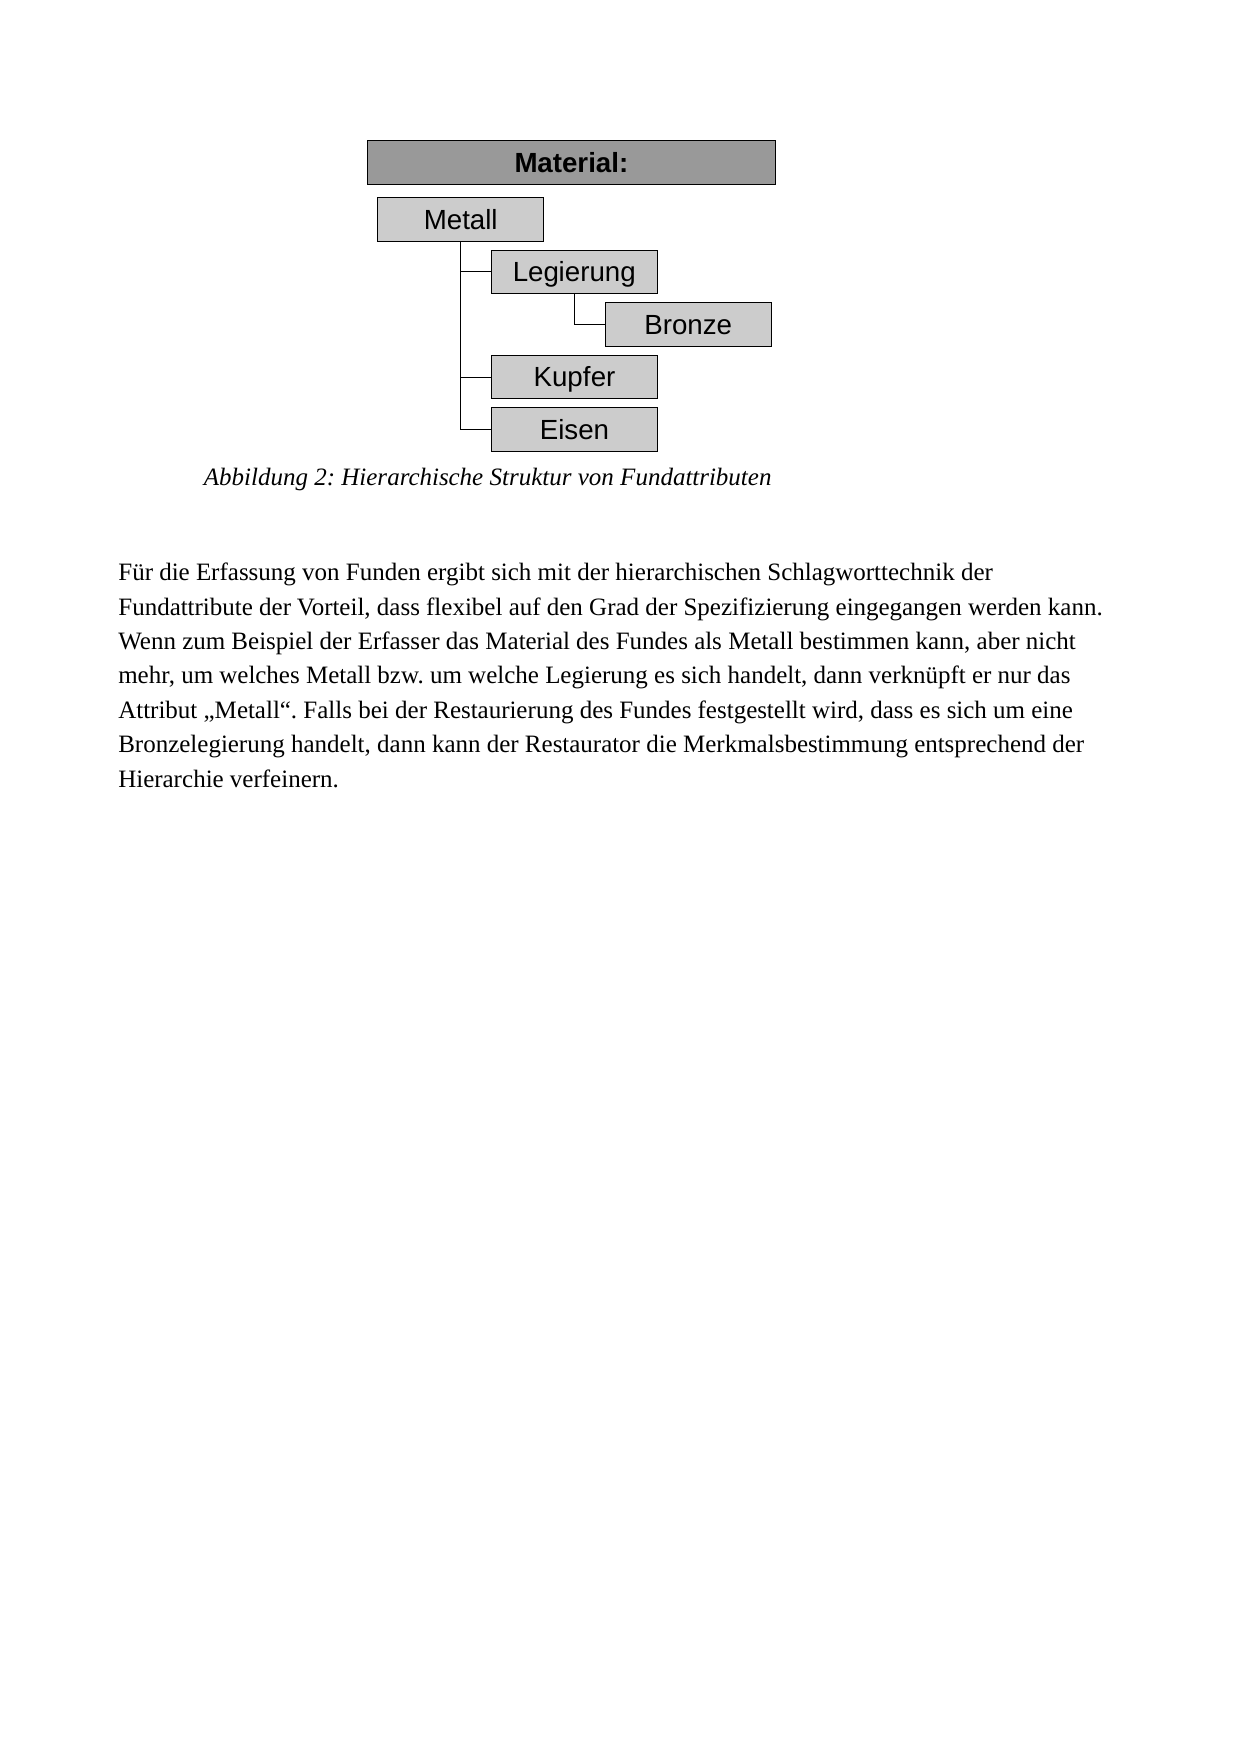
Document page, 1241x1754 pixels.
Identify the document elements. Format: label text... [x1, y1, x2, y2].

text Abbildung 2: Hierarchische Struktur von Fundattributen [204, 131, 1036, 491]
text Für die Erfassung von Funden ergibt sich mit der hierarchischen Schlagworttechnik der Fundattribute der Vorteil, dass flexibel auf den Grad der Spezifizierung eingegangen werden kann. Wenn zum Beispiel der Erfasser das Material des Fundes als Metall bestimmen kann, aber nicht mehr, um welches Metall bzw. um welche Legierung es sich handelt, dann verknüpft er nur das Attribut „Metall“. Falls bei der Restaurierung des Fundes festgestellt wird, dass es sich um eine Bronzelegierung handelt, dann kann der Restaurator die Merkmalsbestimmung entsprechend der Hierarchie verfeinern. [118, 557, 1122, 793]
